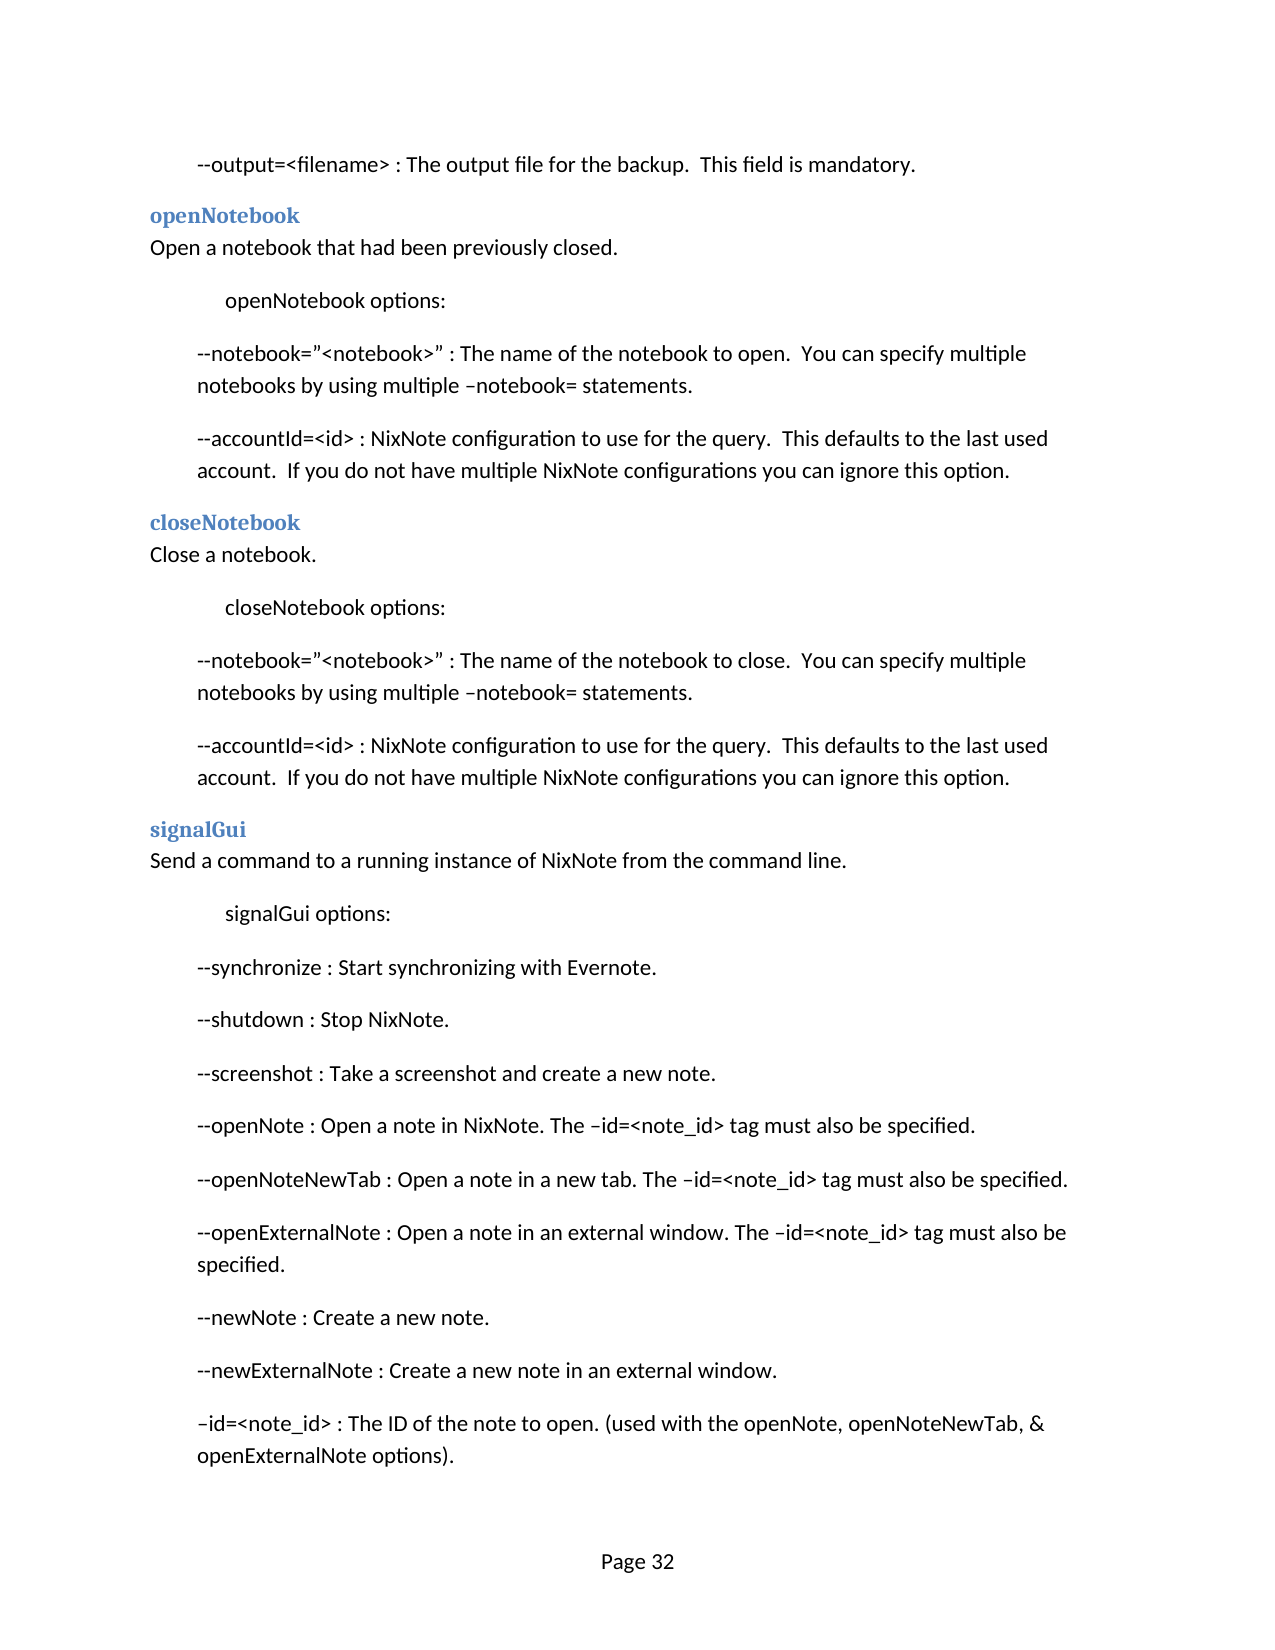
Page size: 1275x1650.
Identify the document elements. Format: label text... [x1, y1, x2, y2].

text Close a notebook. [150, 540, 1125, 568]
subtitle openNotebook [150, 203, 1125, 229]
text --accountId=<id> : NixNote configuration to use for the query. This defaults to the last used account. If you do not have multiple NixNote configurations you can ignore this option. [197, 424, 1125, 485]
text --accountId=<id> : NixNote configuration to use for the query. This defaults to the last used account. If you do not have multiple NixNote configurations you can ignore this option. [197, 731, 1125, 791]
subtitle signalGui [150, 816, 1125, 843]
text --screenshot : Take a screenshot and create a new note. [197, 1059, 1125, 1087]
text --synchronize : Start synchronizing with Evernote. [197, 953, 1125, 981]
subtitle closeNotebook [150, 510, 1125, 536]
text --output=<filename> : The output file for the backup. This field is mandatory. [197, 150, 1125, 178]
text --newNote : Create a new note. [197, 1303, 1125, 1331]
text --notebook=”<notebook>” : The name of the notebook to close. You can specify multiple notebooks by using multiple –notebook= statements. [197, 646, 1125, 706]
text closeNotebook options: [150, 593, 1125, 621]
text --newExternalNote : Create a new note in an external window. [197, 1356, 1125, 1384]
text --openNote : Open a note in NixNote. The –id=<note_id> tag must also be specified. [197, 1112, 1125, 1140]
text --openNoteNewTab : Open a note in a new tab. The –id=<note_id> tag must also be specified. [197, 1165, 1125, 1193]
text –id=<note_id> : The ID of the note to open. (used with the openNote, openNoteNewTab, & openExternalNote options). [197, 1409, 1125, 1469]
text signalGui options: [150, 899, 1125, 928]
text --shutdown : Stop NixNote. [197, 1006, 1125, 1034]
text Open a notebook that had been previously closed. [150, 233, 1125, 261]
text Send a command to a running instance of NixNote from the command line. [150, 847, 1125, 874]
text --openExternalNote : Open a note in an external window. The –id=<note_id> tag must also be specified. [197, 1218, 1125, 1278]
text openNotebook options: [150, 286, 1125, 314]
text --notebook=”<notebook>” : The name of the notebook to open. You can specify multiple notebooks by using multiple –notebook= statements. [197, 339, 1125, 399]
